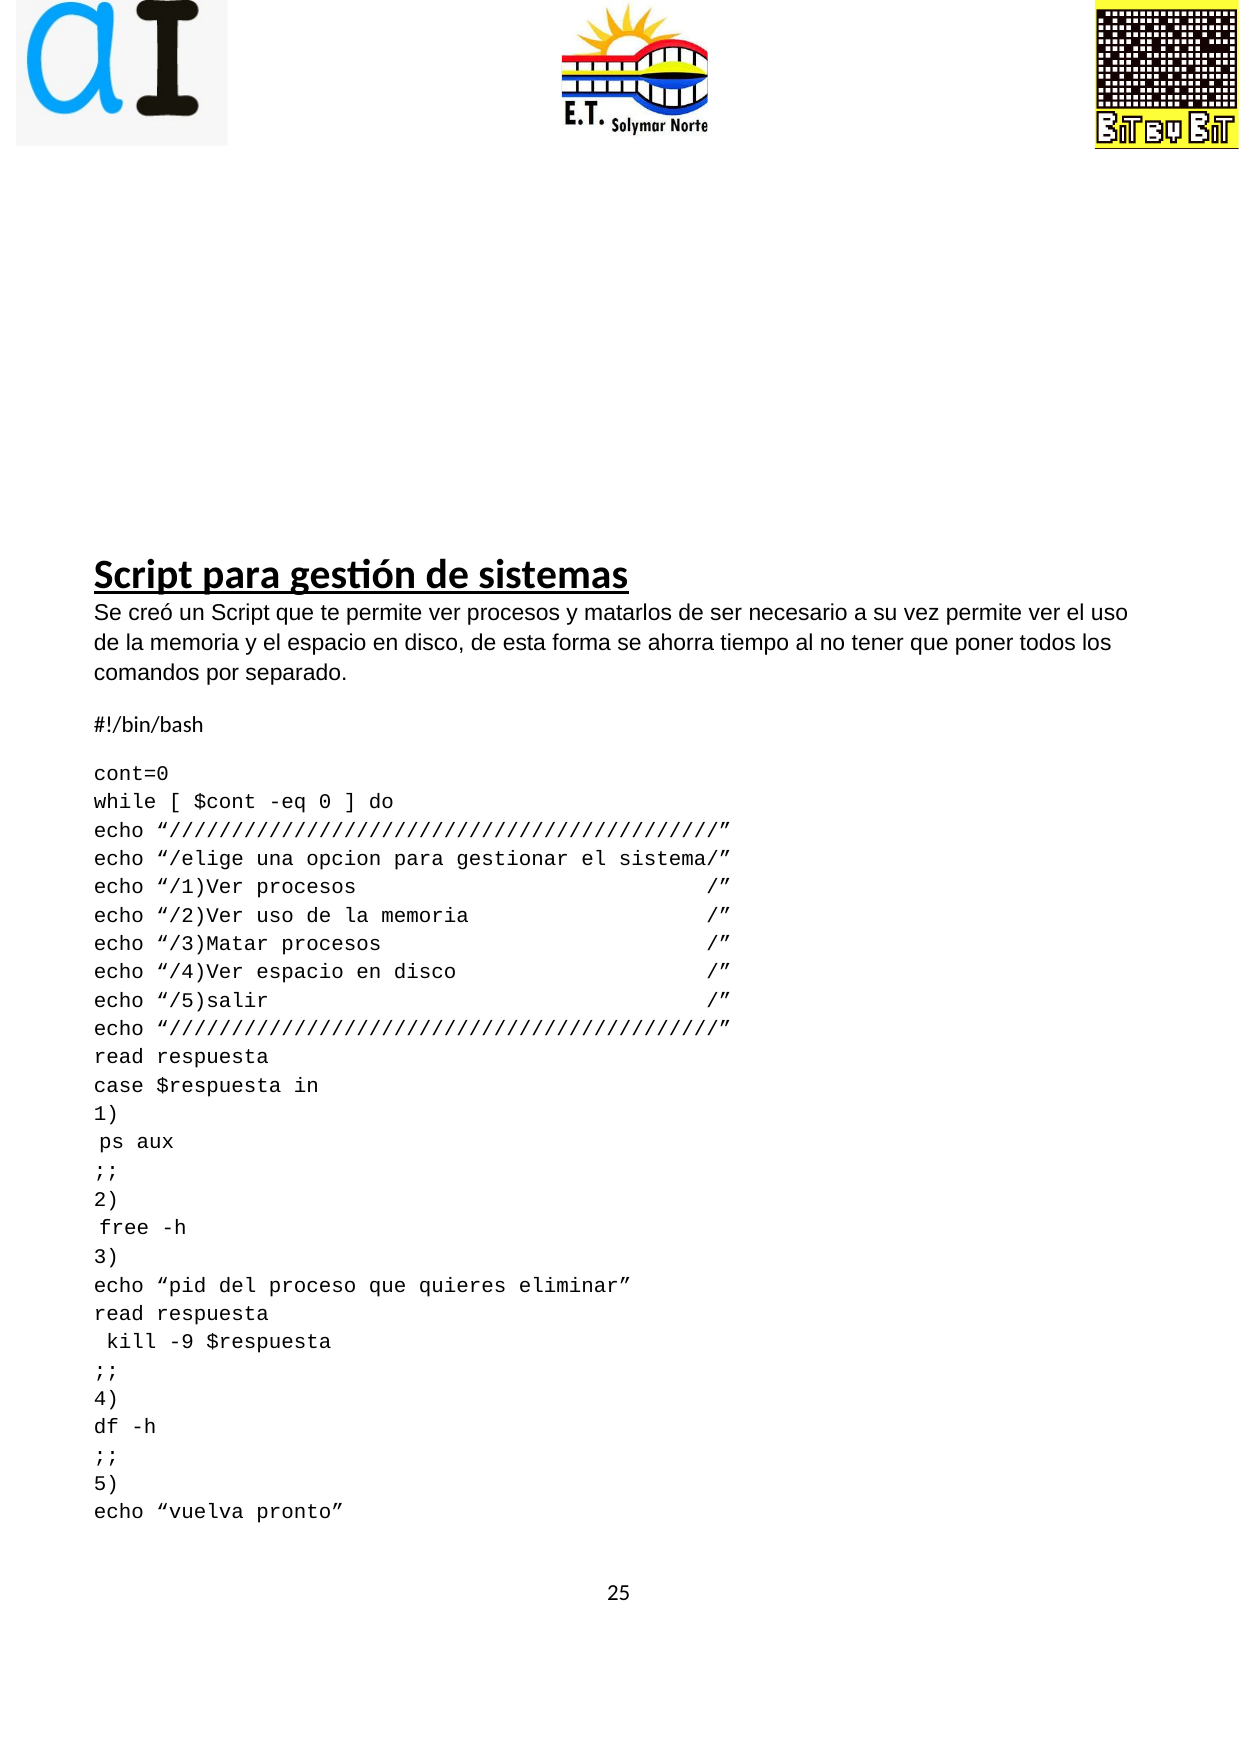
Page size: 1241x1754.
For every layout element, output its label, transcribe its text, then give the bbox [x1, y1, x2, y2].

text 3) [94, 1246, 1143, 1270]
text echo “/elige una opcion para gestionar el sistema/” [94, 848, 1143, 872]
text 1) [94, 1103, 1143, 1127]
text echo “////////////////////////////////////////////” [94, 1018, 1143, 1042]
text #!/bin/bash [94, 710, 1143, 738]
picture [561, 0, 708, 146]
text read respuesta [94, 1046, 1143, 1070]
text echo “pid del proceso que quieres eliminar” [94, 1275, 1143, 1298]
text df -h [94, 1416, 1143, 1440]
text 2) [94, 1189, 1143, 1212]
text echo “vuelva pronto” [94, 1501, 1143, 1525]
text 5) [94, 1473, 1143, 1497]
text echo “/2)Ver uso de la memoria /” [94, 904, 1143, 928]
text ;; [94, 1445, 1143, 1468]
text ;; [94, 1360, 1143, 1383]
text echo “/5)salir /” [94, 989, 1143, 1013]
text case $respuesta in [94, 1074, 1143, 1098]
text 4) [94, 1388, 1143, 1412]
text ps aux [94, 1131, 1143, 1155]
text echo “/1)Ver procesos /” [94, 876, 1143, 900]
text read respuesta [94, 1303, 1143, 1327]
text echo “/3)Matar procesos /” [94, 933, 1143, 957]
picture [1094, 0, 1239, 149]
text ;; [94, 1161, 1143, 1184]
text cont=0 [94, 763, 1143, 787]
text echo “////////////////////////////////////////////” [94, 819, 1143, 843]
text echo “/4)Ver espacio en disco /” [94, 961, 1143, 985]
text kill -9 $respuesta [94, 1331, 1143, 1355]
text free -h [94, 1217, 1143, 1241]
text Script para gestión de sistemas [94, 548, 1143, 598]
text while [ $cont -eq 0 ] do [94, 791, 1143, 815]
text Se creó un Script que te permite ver procesos y matarlos de ser necesario a su vez permite ver el uso de la memoria y el espacio en disco, de esta forma se ahorra tiempo al no tener que poner todos los comandos por separado. [94, 598, 1143, 685]
picture [16, 0, 228, 146]
